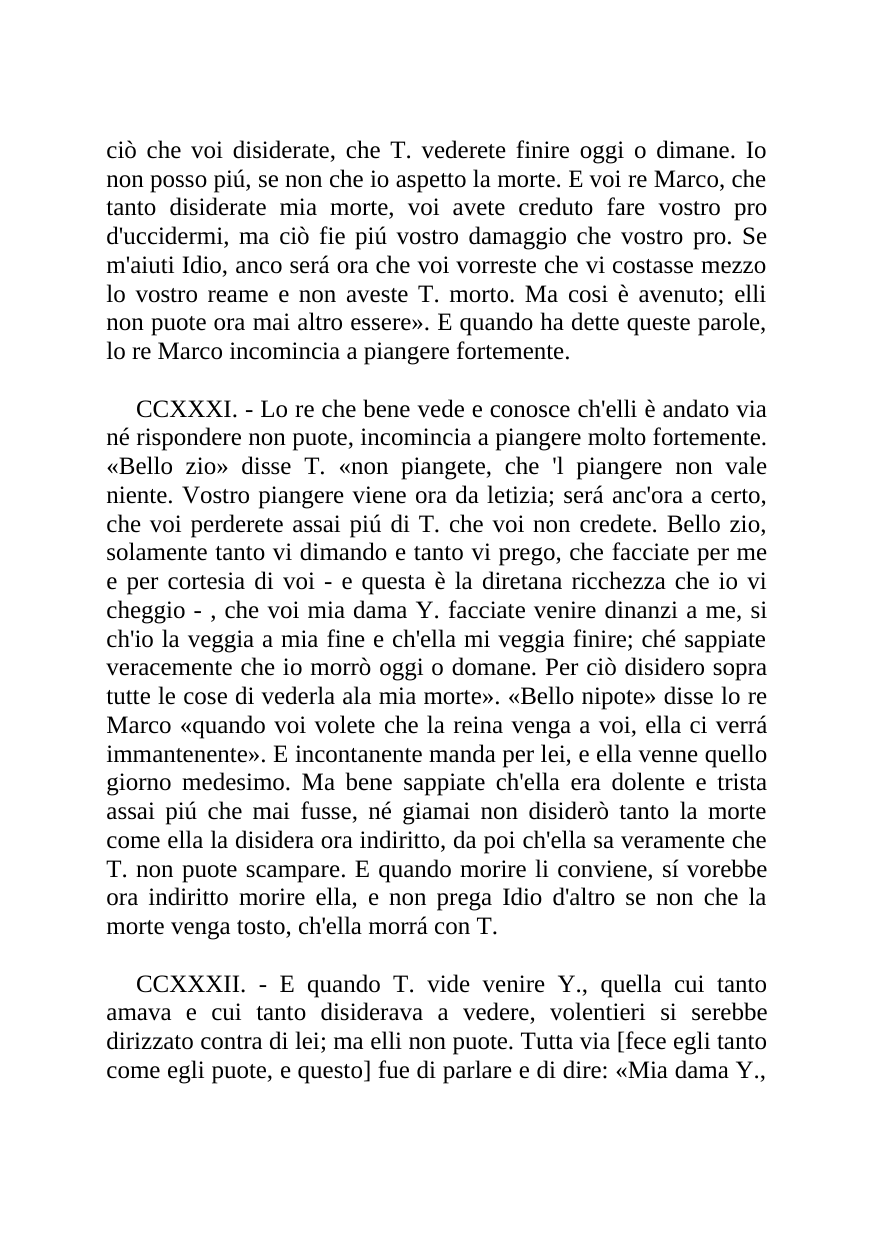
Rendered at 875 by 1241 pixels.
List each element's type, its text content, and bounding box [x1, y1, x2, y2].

text CCXXXI. - Lo re che bene vede e conosce ch'elli è andato via né rispondere non puote, incomincia a piangere molto fortemente. «Bello zio» disse T. «non piangete, che 'l piangere non vale niente. Vostro piangere viene ora da letizia; será anc'ora a certo, che voi perderete assai piú di T. che voi non credete. Bello zio, solamente tanto vi dimando e tanto vi prego, che facciate per me e per cortesia di voi - e questa è la diretana ricchezza che io vi cheggio - , che voi mia dama Y. facciate venire dinanzi a me, si ch'io la veggia a mia fine e ch'ella mi veggia finire; ché sappiate veracemente che io morrò oggi o domane. Per ciò disidero sopra tutte le cose di vederla ala mia morte». «Bello nipote» disse lo re Marco «quando voi volete che la reina venga a voi, ella ci verrá immantenente». E incontanente manda per lei, e ella venne quello giorno medesimo. Ma bene sappiate ch'ella era dolente e trista assai piú che mai fusse, né giamai non disiderò tanto la morte come ella la disidera ora indiritto, da poi ch'ella sa veramente che T. non puote scampare. E quando morire li conviene, sí vorebbe ora indiritto morire ella, e non prega Idio d'altro se non che la morte venga tosto, ch'ella morrá con T. [106, 394, 768, 940]
text ciò che voi disiderate, che T. vederete finire oggi o dimane. Io non posso piú, se non che io aspetto la morte. E voi re Marco, che tanto disiderate mia morte, voi avete creduto fare vostro pro d'uccidermi, ma ciò fie piú vostro damaggio che vostro pro. Se m'aiuti Idio, anco será ora che voi vorreste che vi costasse mezzo lo vostro reame e non aveste T. morto. Ma cosi è avenuto; elli non puote ora mai altro essere». E quando ha dette queste parole, lo re Marco incomincia a piangere fortemente. [106, 135, 768, 365]
text CCXXXII. - E quando T. vide venire Y., quella cui tanto amava e cui tanto disiderava a vedere, volentieri si serebbe dirizzato contra di lei; ma elli non puote. Tutta via [fece egli tanto come egli puote, e questo] fue di parlare e di dire: «Mia dama Y., [106, 969, 768, 1084]
